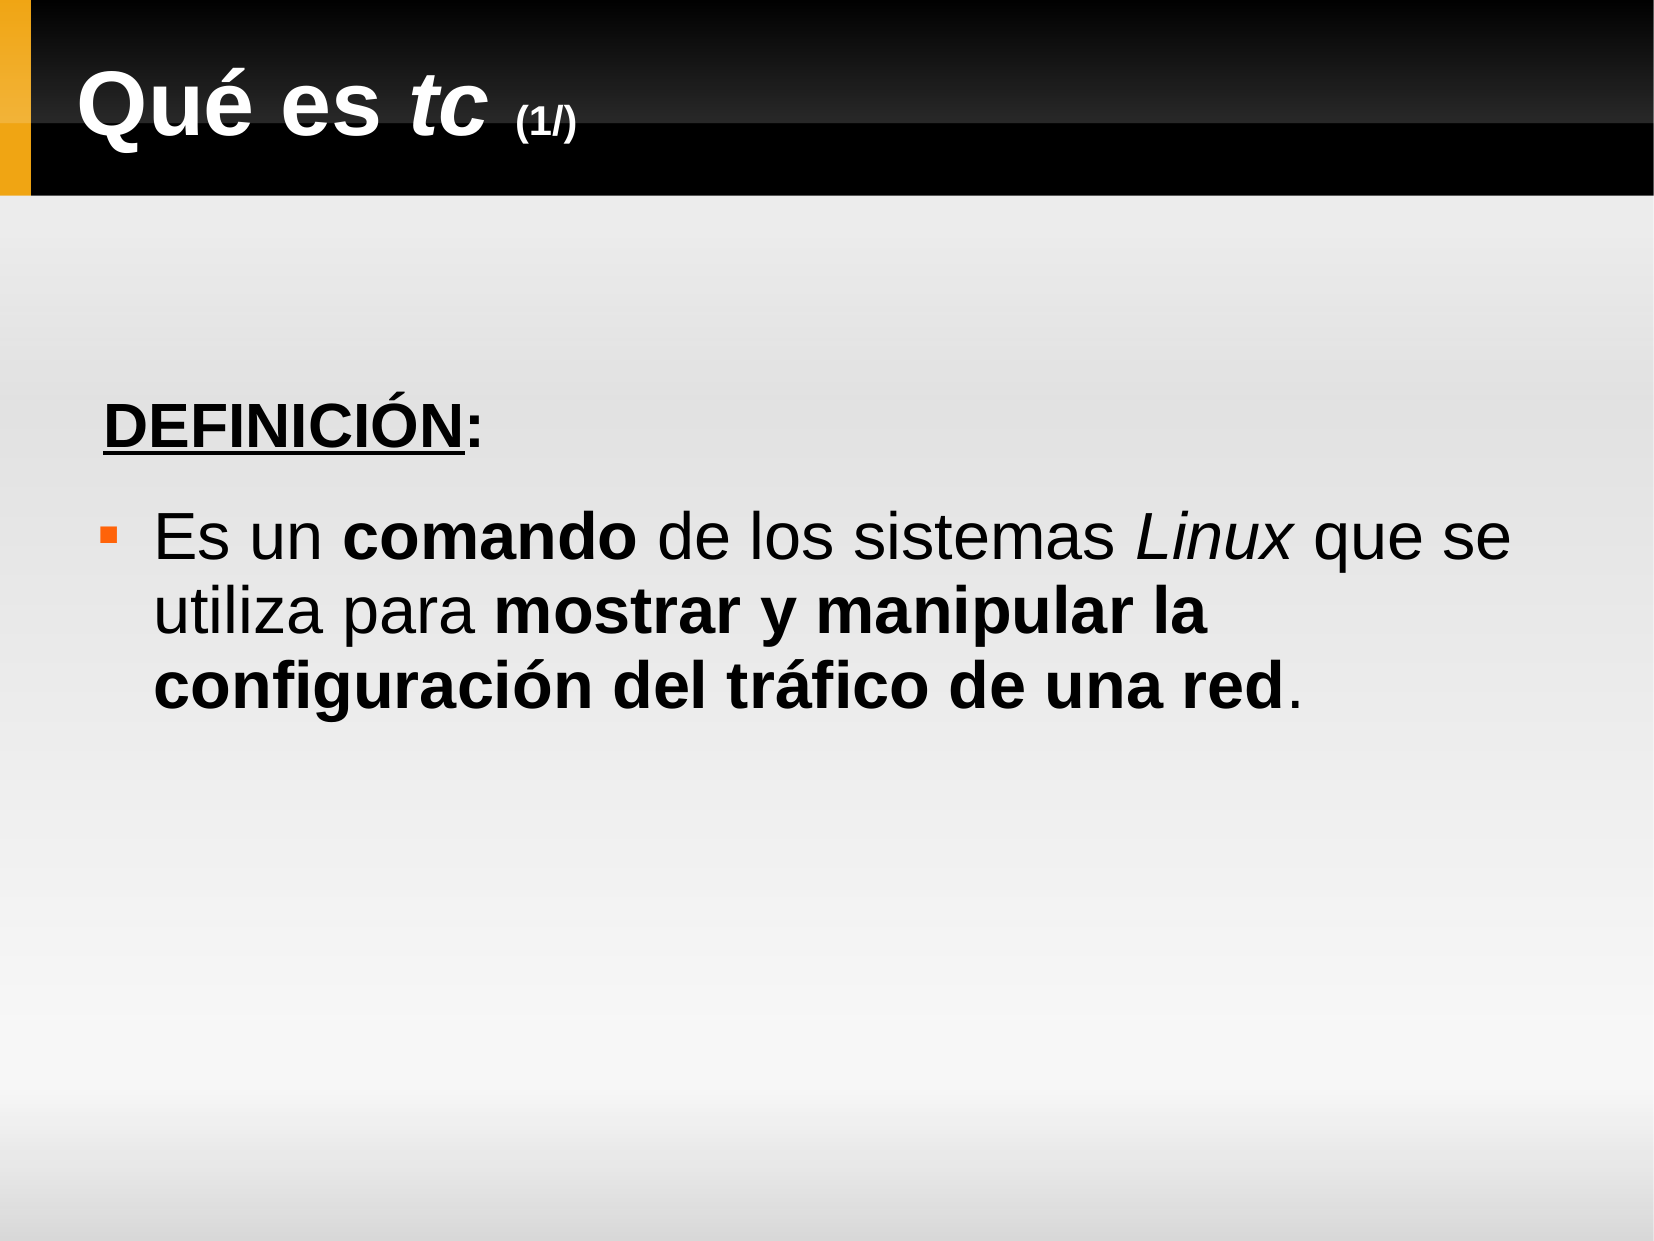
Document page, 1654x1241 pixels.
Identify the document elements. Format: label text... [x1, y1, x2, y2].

picture [0, 0, 1654, 1241]
text_box DEFINICIÓN: [88, 383, 621, 469]
title Qué es tc (1/) [76, 7, 1565, 200]
list Es un comando de los sistemas Linux que se utiliza para mostrar y manipular la configuración del tráfico de una red. [82, 290, 1571, 1094]
